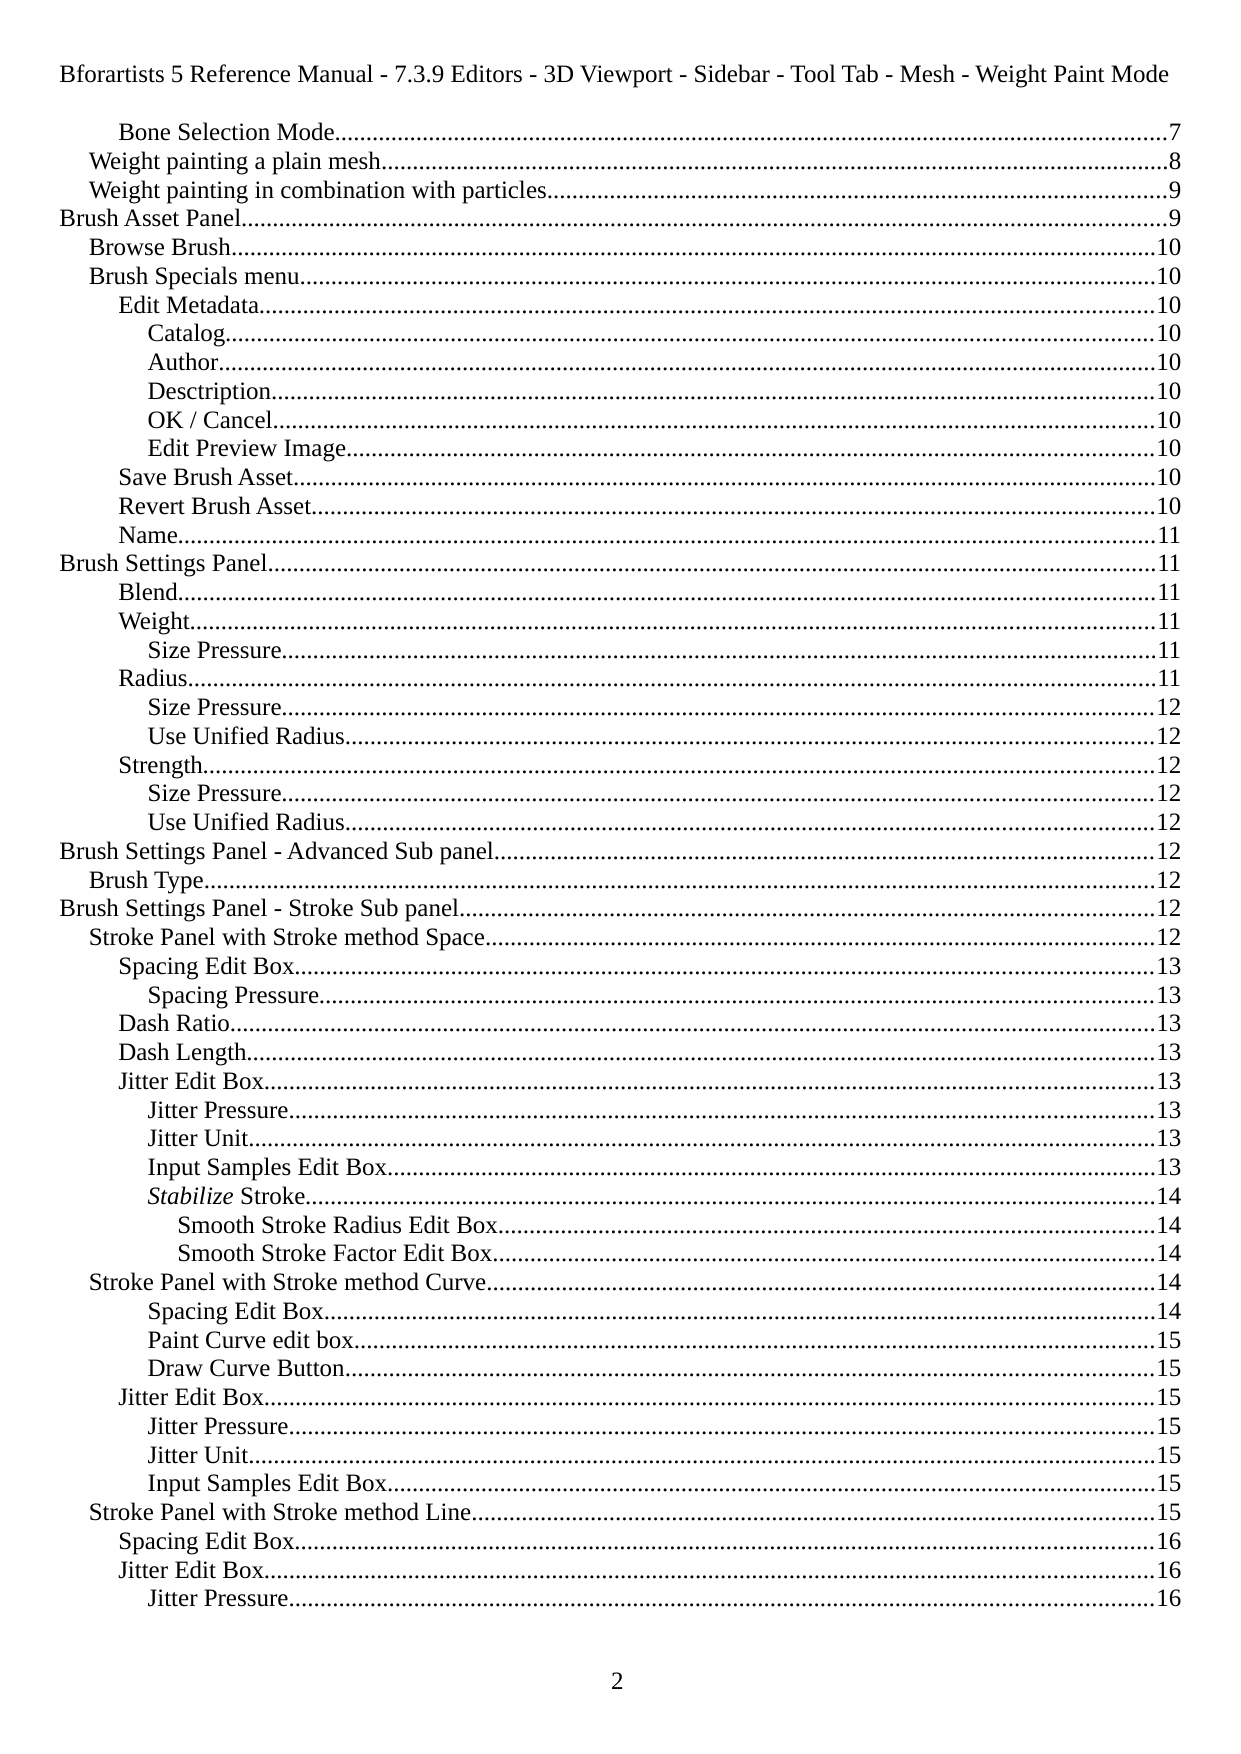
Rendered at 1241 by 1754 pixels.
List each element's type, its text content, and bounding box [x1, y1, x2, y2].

text Browse Brush 10 [88, 232, 1181, 261]
text Revert Brush Asset 10 [118, 491, 1181, 520]
text Jitter Unit 13 [147, 1123, 1181, 1152]
text Author 10 [147, 347, 1181, 376]
text Weight painting in combination with particles 9 [88, 175, 1181, 203]
text Jitter Unit 15 [147, 1440, 1181, 1468]
text Spacing Edit Box 13 [118, 951, 1181, 980]
text Brush Settings Panel - Stroke Sub panel 12 [59, 893, 1181, 922]
text Edit Metadata 10 [118, 290, 1181, 318]
text Dash Ratio 13 [118, 1008, 1181, 1037]
text Stroke Panel with Stroke method Curve 14 [88, 1267, 1181, 1296]
text Jitter Edit Box 16 [118, 1555, 1181, 1583]
text Draw Curve Button 15 [147, 1353, 1181, 1382]
text Dash Length 13 [118, 1037, 1181, 1066]
text Size Pressure 12 [147, 692, 1181, 721]
text Spacing Edit Box 14 [147, 1296, 1181, 1325]
text Size Pressure 12 [147, 778, 1181, 807]
text Save Brush Asset 10 [118, 462, 1181, 491]
text Weight painting a plain mesh 8 [88, 146, 1181, 175]
text Brush Asset Panel 9 [59, 203, 1181, 232]
text Input Samples Edit Box 15 [147, 1468, 1181, 1497]
text Smooth Stroke Factor Edit Box 14 [177, 1238, 1181, 1267]
text Size Pressure 11 [147, 635, 1181, 663]
text Strength 12 [118, 750, 1181, 778]
text Jitter Edit Box 13 [118, 1066, 1181, 1095]
text Name 11 [118, 520, 1181, 548]
text Brush Settings Panel - Advanced Sub panel 12 [59, 836, 1181, 865]
text Use Unified Radius 12 [147, 807, 1181, 836]
text Jitter Edit Box 15 [118, 1382, 1181, 1411]
text Smooth Stroke Radius Edit Box 14 [177, 1210, 1181, 1238]
text Stabilize Stroke 14 [147, 1181, 1181, 1210]
text Desctription 10 [147, 376, 1181, 405]
text Stroke Panel with Stroke method Line 15 [88, 1497, 1181, 1526]
text Brush Type 12 [88, 865, 1181, 893]
text Brush Specials menu 10 [88, 261, 1181, 290]
text Spacing Edit Box 16 [118, 1526, 1181, 1555]
text Jitter Pressure 13 [147, 1095, 1181, 1123]
text Input Samples Edit Box 13 [147, 1152, 1181, 1181]
text Stroke Panel with Stroke method Space 12 [88, 922, 1181, 951]
text Brush Settings Panel 11 [59, 548, 1181, 577]
text Jitter Pressure 16 [147, 1583, 1181, 1612]
text Spacing Pressure 13 [147, 980, 1181, 1008]
text Weight 11 [118, 606, 1181, 635]
text Jitter Pressure 15 [147, 1411, 1181, 1440]
text Blend 11 [118, 577, 1181, 606]
text Radius 11 [118, 663, 1181, 692]
text OK / Cancel 10 [147, 405, 1181, 433]
text Edit Preview Image 10 [147, 433, 1181, 462]
text Catalog 10 [147, 318, 1181, 347]
text Use Unified Radius 12 [147, 721, 1181, 750]
text Bone Selection Mode 7 [118, 117, 1181, 146]
text Paint Curve edit box 15 [147, 1325, 1181, 1353]
